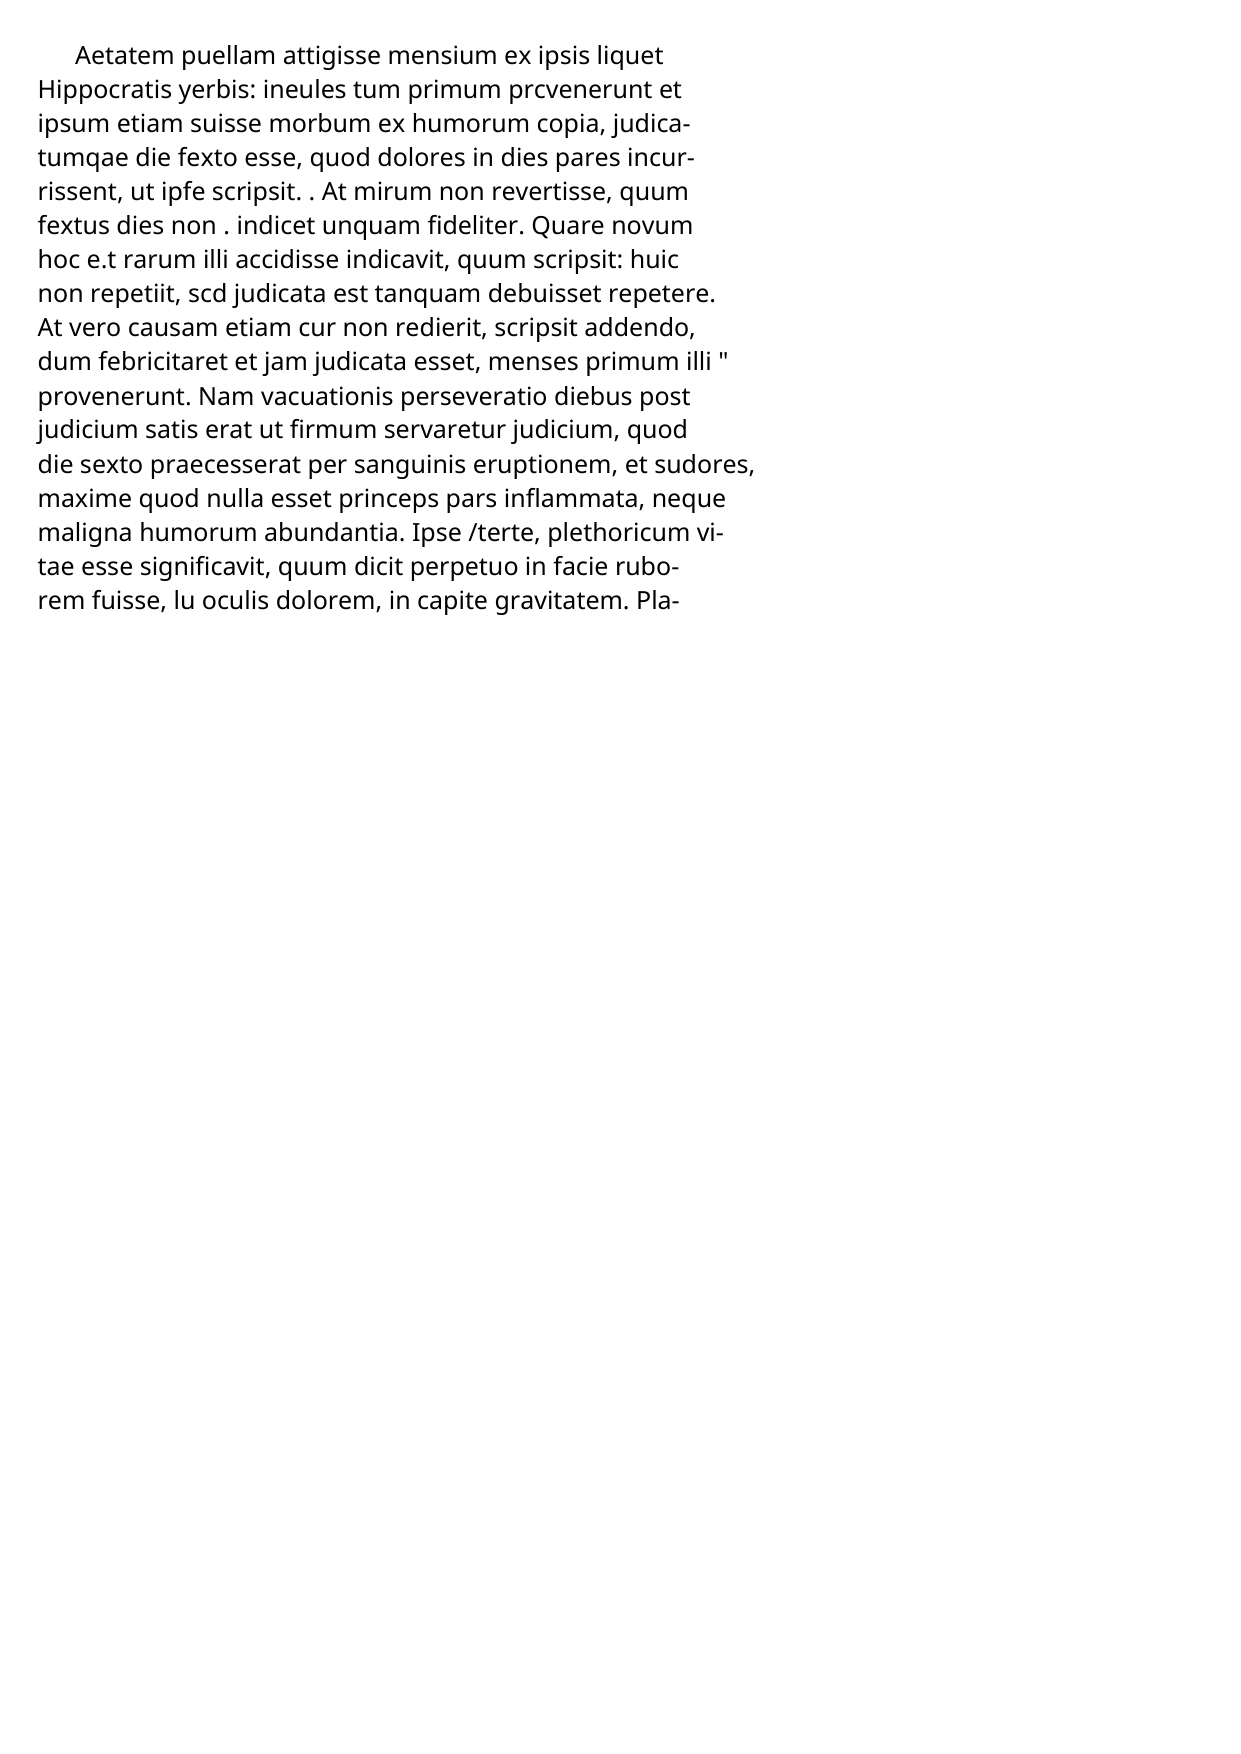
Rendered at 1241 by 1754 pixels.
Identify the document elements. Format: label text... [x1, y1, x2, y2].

text Aetatem puellam attigisse mensium ex ipsis liquet Hippocratis yerbis: ineules tum primum prcvenerunt et ipsum etiam suisse morbum ex humorum copia, judica- tumqae die fexto esse, quod dolores in dies pares incur- rissent, ut ipfe scripsit. . At mirum non revertisse, quum fextus dies non . indicet unquam fideliter. Quare novum hoc e.t rarum illi accidisse indicavit, quum scripsit: huic non repetiit, scd judicata est tanquam debuisset repetere. At vero causam etiam cur non redierit, scripsit addendo, dum febricitaret et jam judicata esset, menses primum illi " provenerunt. Nam vacuationis perseveratio diebus post judicium satis erat ut firmum servaretur judicium, quod die sexto praecesserat per sanguinis eruptionem, et sudores, maxime quod nulla esset princeps pars inflammata, neque maligna humorum abundantia. Ipse /terte, plethoricum vi- tae esse significavit, quum dicit perpetuo in facie rubo- rem fuisse, lu oculis dolorem, in capite gravitatem. Pla- [37, 37, 1203, 617]
